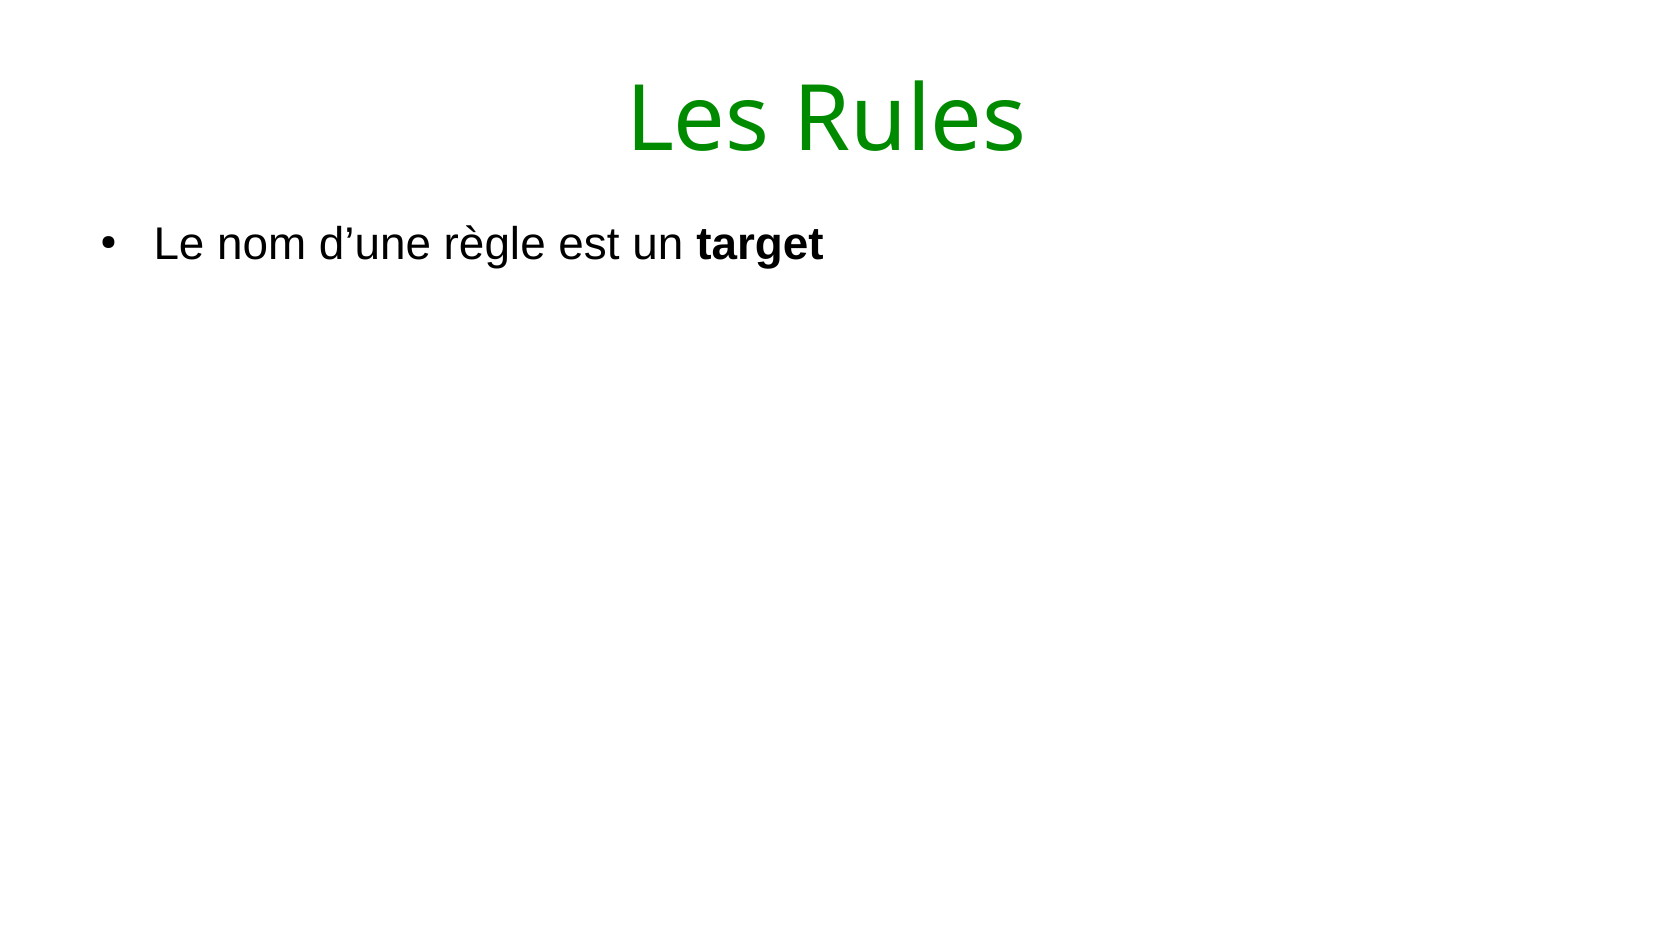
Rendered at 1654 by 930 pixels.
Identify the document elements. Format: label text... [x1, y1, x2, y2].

title Les Rules [82, 37, 1571, 193]
list Le nom d’une règle est un target [82, 217, 1571, 757]
